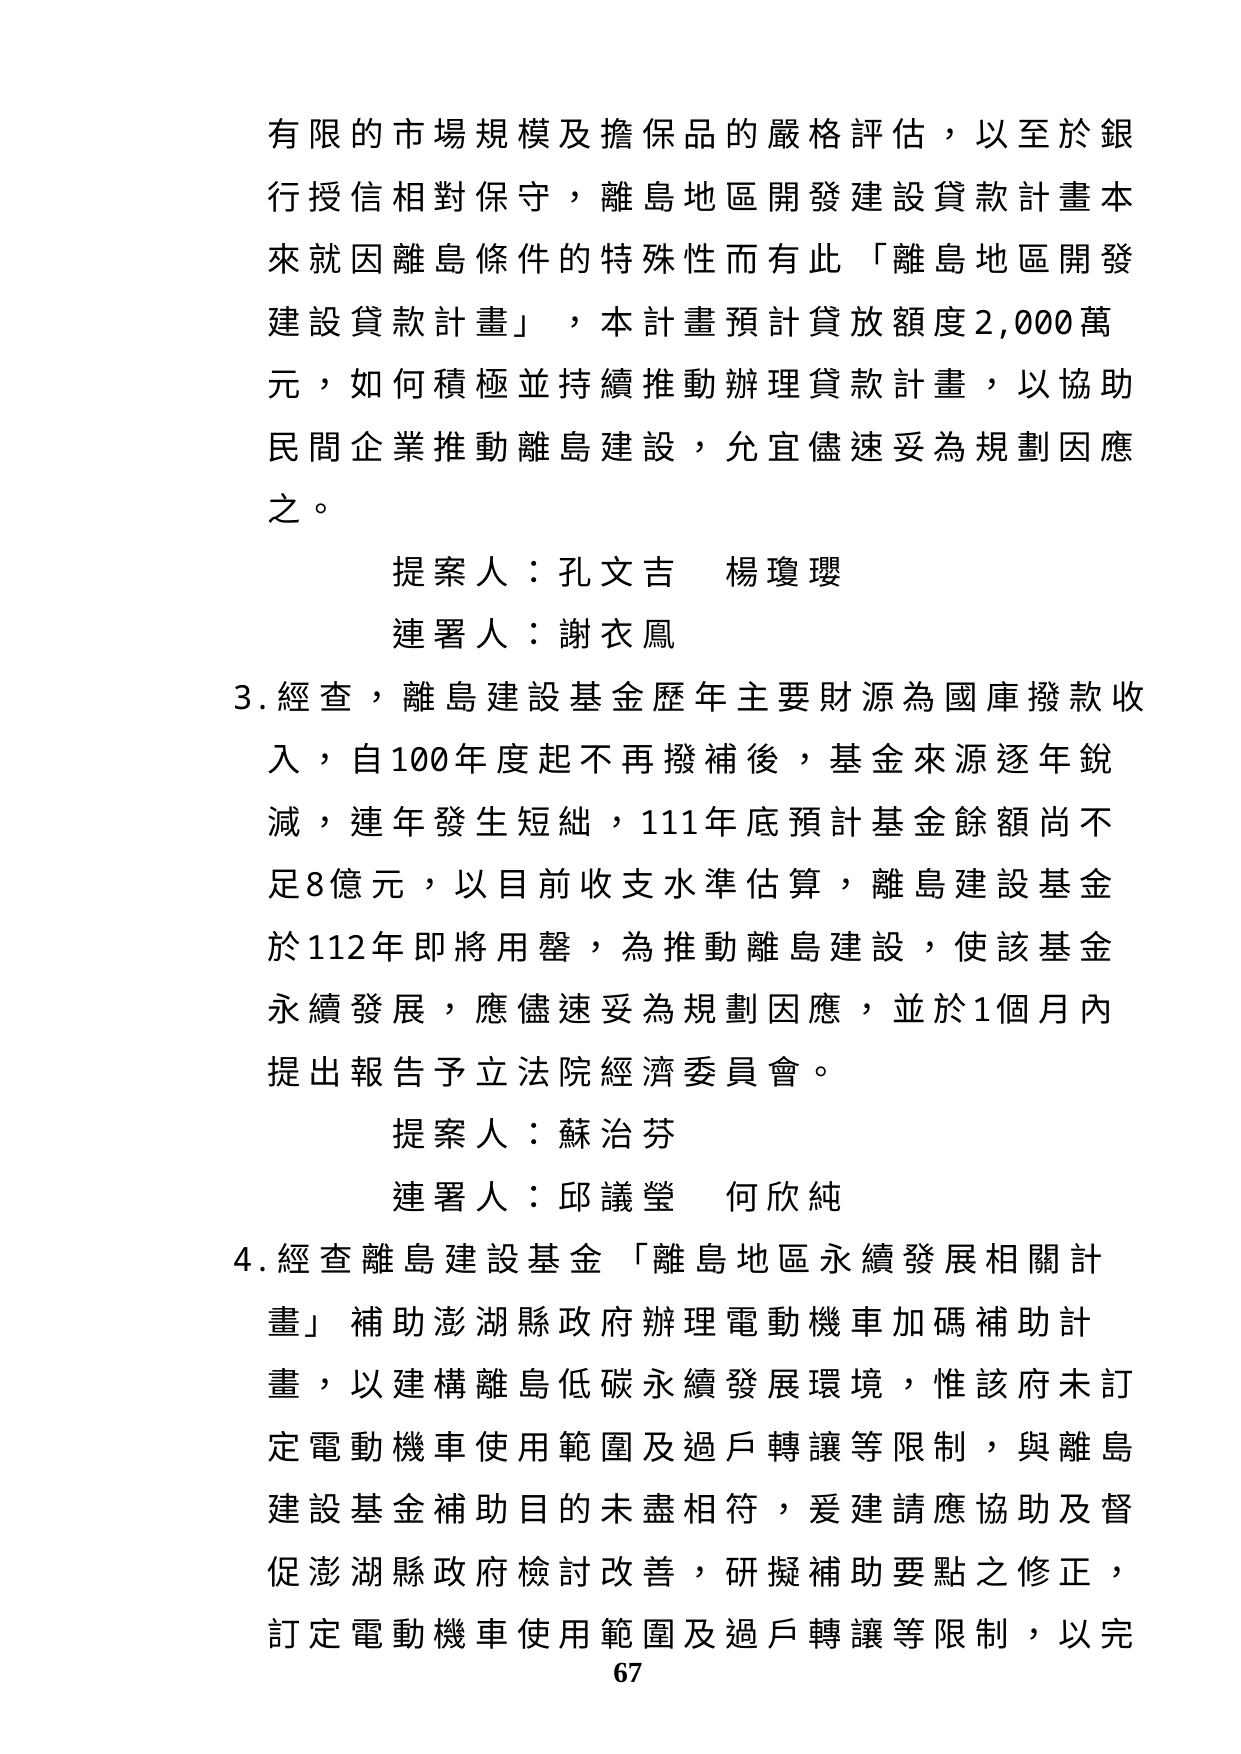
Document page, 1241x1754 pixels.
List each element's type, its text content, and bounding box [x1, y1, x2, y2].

text 連署人：邱議瑩 何欣純 [384, 1153, 1044, 1216]
text 有限的市場規模及擔保品的嚴格評估，以至於銀行授信相對保守，離島地區開發建設貸款計畫本來就因離島條件的特殊性而有此「離島地區開發建設貸款計畫」，本計畫預計貸放額度2,000萬元，如何積極並持續推動辦理貸款計畫，以協助民間企業推動離島建設，允宜儘速妥為規劃因應之。 [228, 91, 1148, 528]
text 連署人：謝衣鳯 [384, 591, 1148, 653]
text 4.經查離島建設基金「離島地區永續發展相關計畫」補助澎湖縣政府辦理電動機車加碼補助計畫，以建構離島低碳永續發展環境，惟該府未訂定電動機車使用範圍及過戶轉讓等限制，與離島建設基金補助目的未盡相符，爰建請應協助及督促澎湖縣政府檢討改善，研擬補助要點之修正，訂定電動機車使用範圍及過戶轉讓等限制，以完 [228, 1216, 1148, 1653]
text 提案人：蘇治芬 [384, 1091, 1044, 1153]
text 3.經查，離島建設基金歷年主要財源為國庫撥款收入，自100年度起不再撥補後，基金來源逐年銳減，連年發生短絀，111年底預計基金餘額尚不足8億元，以目前收支水準估算，離島建設基金於112年即將用罄，為推動離島建設，使該基金永續發展，應儘速妥為規劃因應，並於1個月內提出報告予立法院經濟委員會。 [228, 653, 1148, 1091]
text 提案人：孔文吉 楊瓊瓔 [384, 528, 1044, 591]
